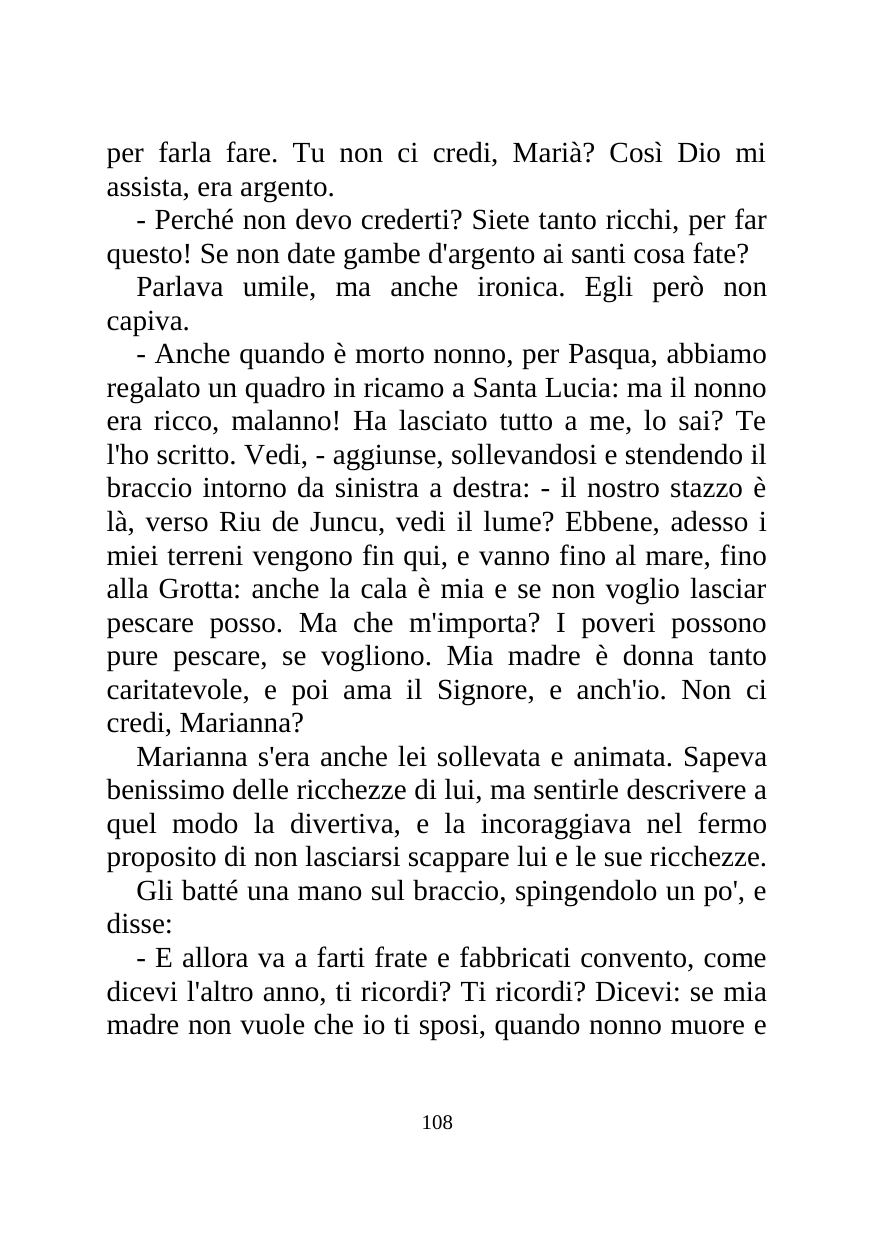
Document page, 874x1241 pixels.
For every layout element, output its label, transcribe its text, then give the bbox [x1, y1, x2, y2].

text per farla fare. Tu non ci credi, Marià? Così Dio mi assista, era argento. [106, 135, 768, 202]
text Marianna s'era anche lei sollevata e animata. Sapeva benissimo delle ricchezze di lui, ma sentirle descrivere a quel modo la divertiva, e la incoraggiava nel fermo proposito di non lasciarsi scappare lui e le sue ricchezze. [106, 739, 768, 873]
text Parlava umile, ma anche ironica. Egli però non capiva. [106, 269, 768, 336]
text - E allora va a farti frate e fabbricati convento, come dicevi l'altro anno, ti ricordi? Ti ricordi? Dicevi: se mia madre non vuole che io ti sposi, quando nonno muore e [106, 940, 768, 1041]
text - Perché non devo crederti? Siete tanto ricchi, per far questo! Se non date gambe d'argento ai santi cosa fate? [106, 202, 768, 269]
text Gli batté una mano sul braccio, spingendolo un po', e disse: [106, 873, 768, 940]
text - Anche quando è morto nonno, per Pasqua, abbiamo regalato un quadro in ricamo a Santa Lucia: ma il nonno era ricco, malanno! Ha lasciato tutto a me, lo sai? Te l'ho scritto. Vedi, - aggiunse, sollevandosi e stendendo il braccio intorno da sinistra a destra: - il nostro stazzo è là, verso Riu de Juncu, vedi il lume? Ebbene, adesso i miei terreni vengono fin qui, e vanno fino al mare, fino alla Grotta: anche la cala è mia e se non voglio lasciar pescare posso. Ma che m'importa? I poveri possono pure pescare, se vogliono. Mia madre è donna tanto caritatevole, e poi ama il Signore, e anch'io. Non ci credi, Marianna? [106, 336, 768, 739]
